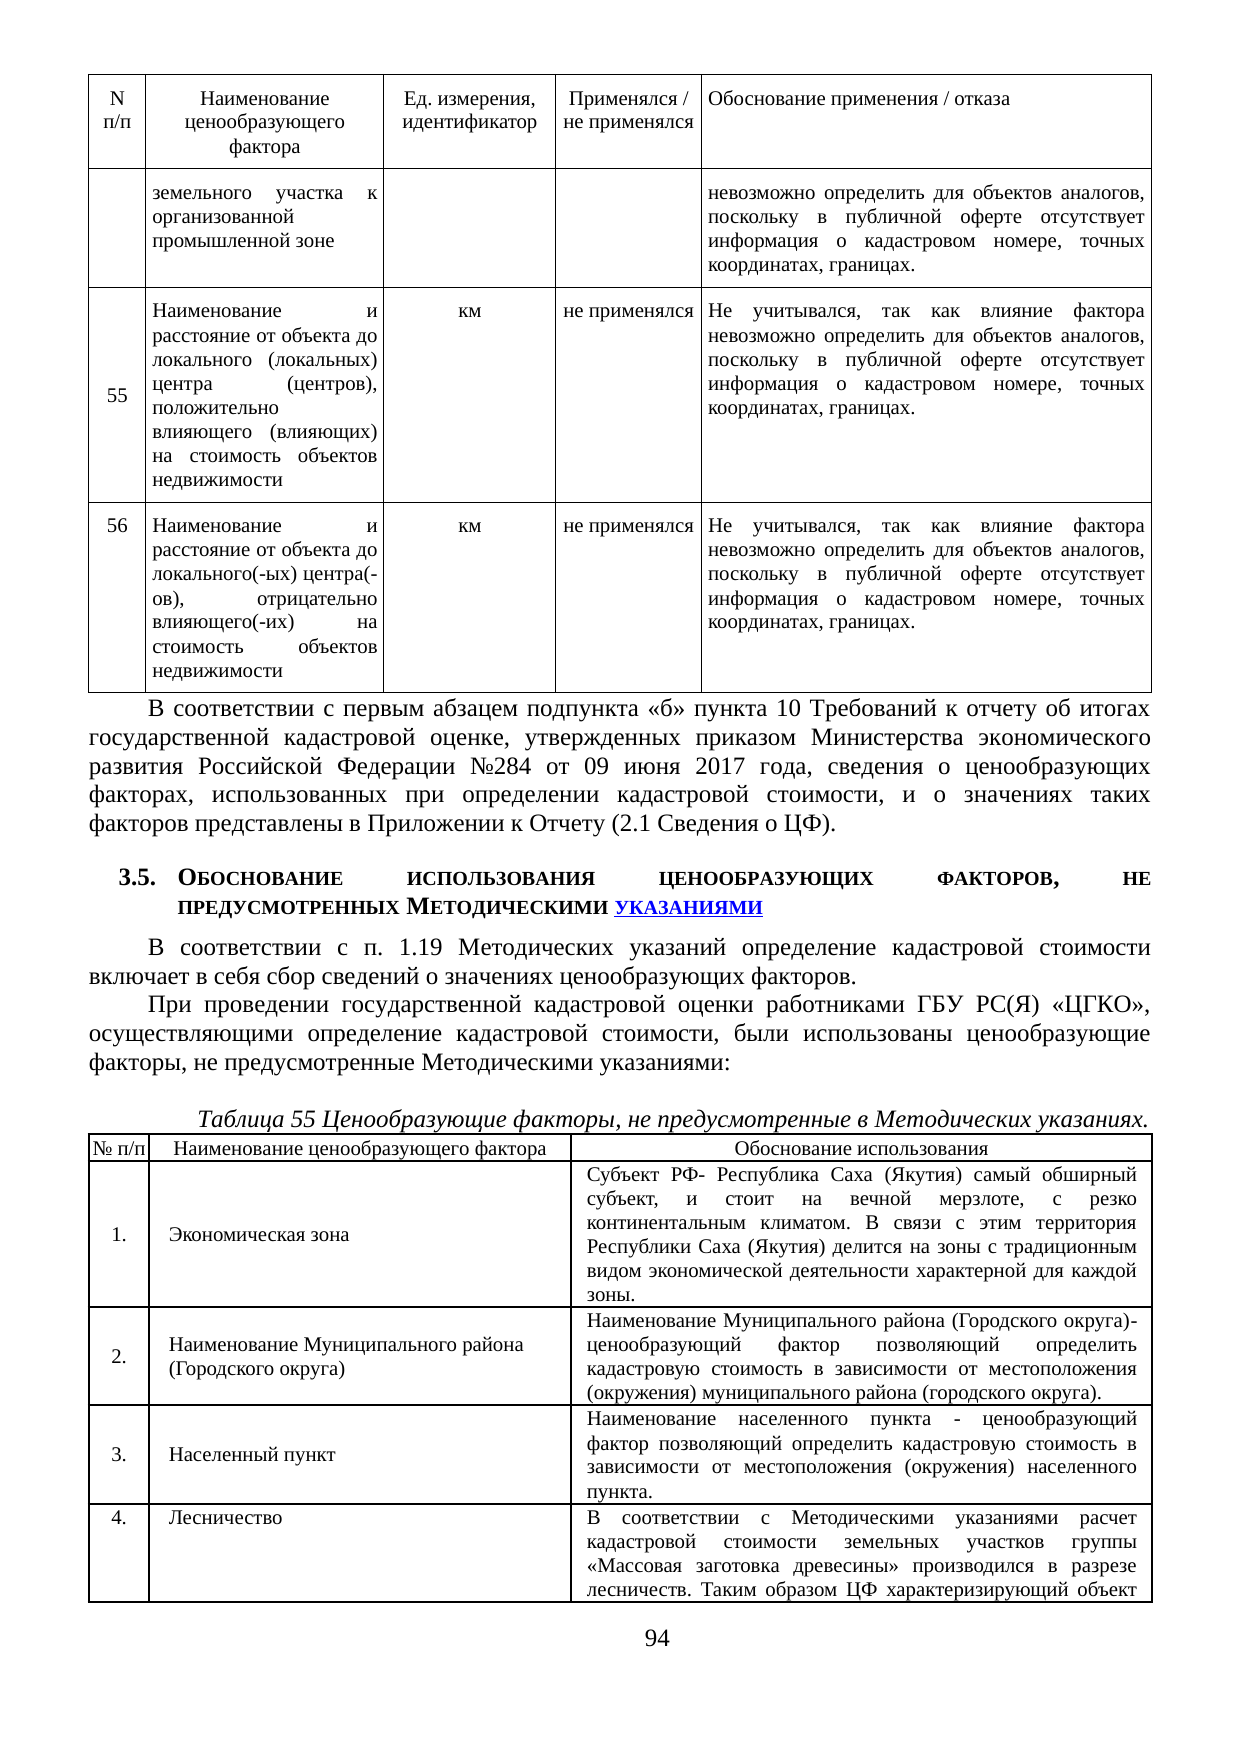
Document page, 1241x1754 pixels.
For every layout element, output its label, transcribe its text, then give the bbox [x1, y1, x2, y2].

table_cell Наименование и расстояние от объекта до локального (локальных) центра (центров), положительно влияющего (влияющих) на стоимость объектов недвижимости [146, 288, 383, 502]
table_header № п/п [90, 1135, 148, 1159]
table_cell Не учитывался, так как влияние фактора невозможно определить для объектов аналогов, поскольку в публичной оферте отсутствует информация о кадастровом номере, точных координатах, границах. [702, 288, 1151, 502]
table_cell 4. [90, 1505, 148, 1601]
table_cell [89, 169, 145, 287]
table_cell [384, 169, 555, 287]
table_header Обоснование использования [572, 1135, 1151, 1159]
table_cell не применялся [556, 503, 701, 692]
table_cell Наименование Муниципального района (Городского округа)- ценообразующий фактор позволяющий определить кадастровую стоимость в зависимости от местоположения (окружения) муниципального района (городского округа). [572, 1308, 1151, 1404]
table_cell 1. [90, 1162, 148, 1306]
table_cell 55 [89, 288, 145, 502]
list Обоснование использования ценообразующих факторов, не предусмотренных Методическими указаниями [118, 862, 1152, 919]
text В соответствии с п. 1.19 Методических указаний определение кадастровой стоимости включает в себя сбор сведений о значениях ценообразующих факторов. [89, 932, 1152, 989]
table_header N п/п [89, 75, 145, 168]
table_header Ед. измерения, идентификатор [384, 75, 555, 168]
text Таблица 55 Ценообразующие факторы, не предусмотренные в Методических указаниях. [89, 1104, 1152, 1133]
table_cell Не учитывался, так как влияние фактора невозможно определить для объектов аналогов, поскольку в публичной оферте отсутствует информация о кадастровом номере, точных координатах, границах. [702, 503, 1151, 692]
table_header Наименование ценообразующего фактора [150, 1135, 570, 1159]
table_cell не применялся [556, 288, 701, 502]
table_cell Наименование населенного пункта - ценообразующий фактор позволяющий определить кадастровую стоимость в зависимости от местоположения (окружения) населенного пункта. [572, 1406, 1151, 1503]
table_cell Субъект РФ- Республика Саха (Якутия) самый обширный субъект, и стоит на вечной мерзлоте, с резко континентальным климатом. В связи с этим территория Республики Саха (Якутия) делится на зоны с традиционным видом экономической деятельности характерной для каждой зоны. [572, 1162, 1151, 1306]
table_cell Экономическая зона [150, 1162, 570, 1306]
table_cell Лесничество [150, 1505, 570, 1601]
table_cell земельного участка к организованной промышленной зоне [146, 169, 383, 287]
table_cell Наименование Муниципального района (Городского округа) [150, 1308, 570, 1404]
table_header Применялся / не применялся [556, 75, 701, 168]
table_cell км [384, 288, 555, 502]
table_cell км [384, 503, 555, 692]
table_cell [556, 169, 701, 287]
table_cell 3. [90, 1406, 148, 1503]
table_header Обоснование применения / отказа [702, 75, 1151, 168]
text При проведении государственной кадастровой оценки работниками ГБУ РС(Я) «ЦГКО», осуществляющими определение кадастровой стоимости, были использованы ценообразующие факторы, не предусмотренные Методическими указаниями: [89, 989, 1152, 1076]
table_cell В соответствии с Методическими указаниями расчет кадастровой стоимости земельных участков группы «Массовая заготовка древесины» производился в разрезе лесничеств. Таким образом ЦФ характеризирующий объект [572, 1505, 1151, 1601]
table_header Наименование ценообразующего фактора [146, 75, 383, 168]
table_cell невозможно определить для объектов аналогов, поскольку в публичной оферте отсутствует информация о кадастровом номере, точных координатах, границах. [702, 169, 1151, 287]
table_cell 2. [90, 1308, 148, 1404]
table_cell Наименование и расстояние от объекта до локального(-ых) центра(-ов), отрицательно влияющего(-их) на стоимость объектов недвижимости [146, 503, 383, 692]
table_cell 56 [89, 503, 145, 692]
table_cell Населенный пункт [150, 1406, 570, 1503]
text В соответствии с первым абзацем подпункта «б» пункта 10 Требований к отчету об итогах государственной кадастровой оценке, утвержденных приказом Министерства экономического развития Российской Федерации №284 от 09 июня 2017 года, сведения о ценообразующих факторах, использованных при определении кадастровой стоимости, и о значениях таких факторов представлены в Приложении к Отчету (2.1 Сведения о ЦФ). [89, 693, 1152, 837]
